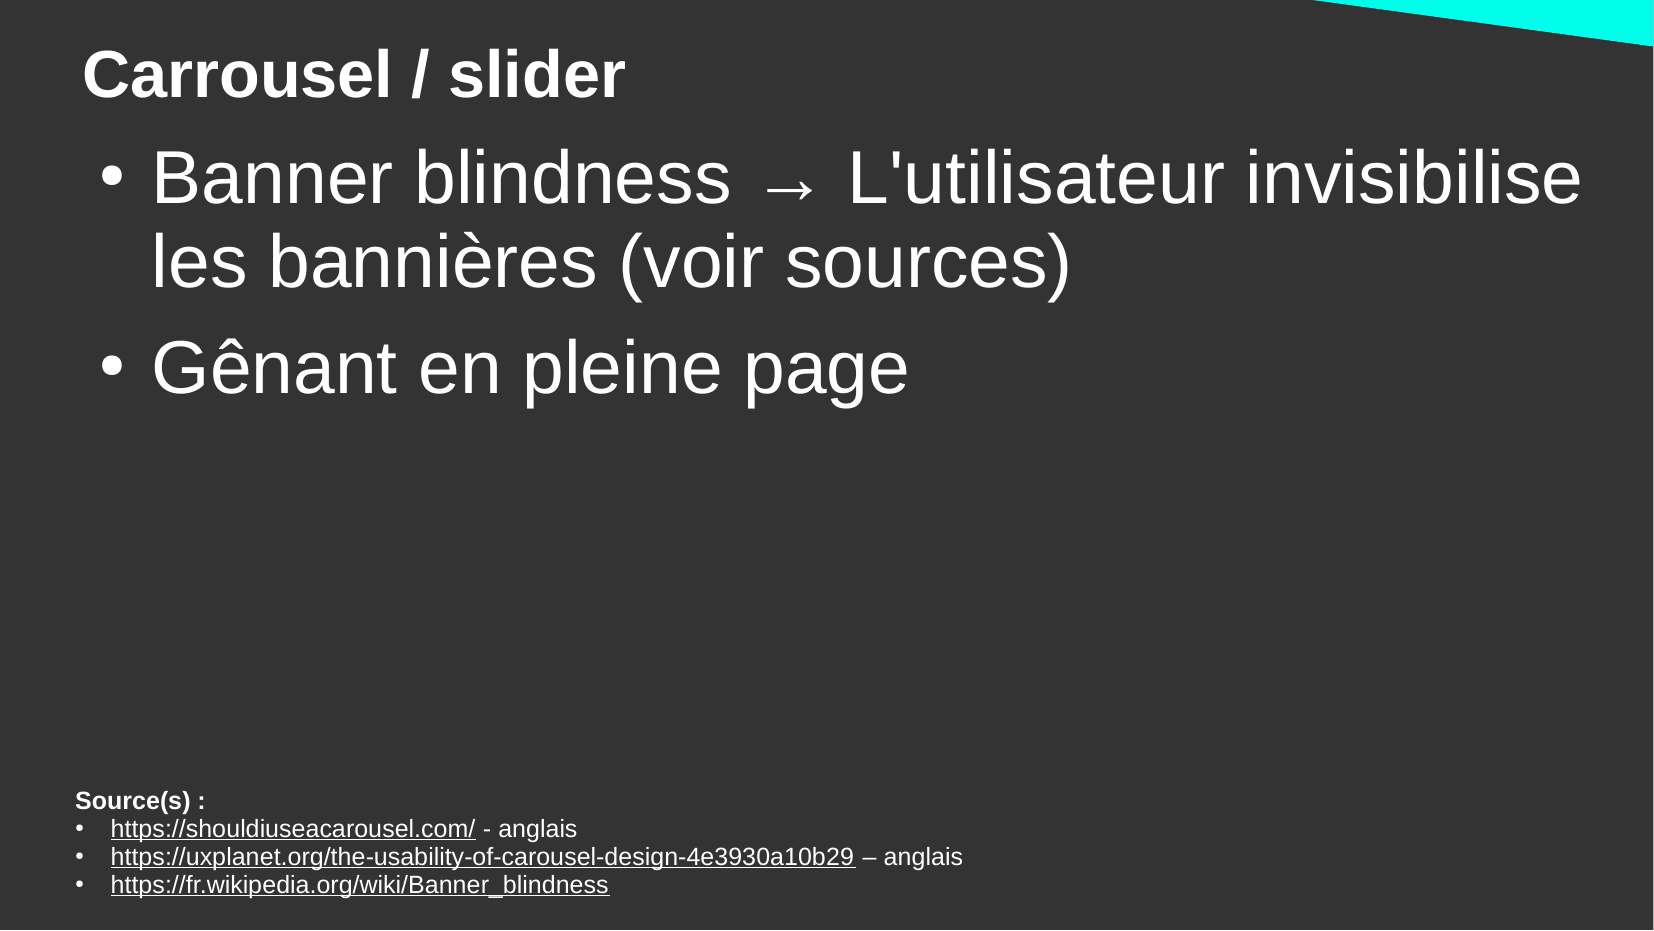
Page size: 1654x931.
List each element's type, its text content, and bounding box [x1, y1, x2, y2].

list Banner blindness → L'utilisateur invisibilise les bannières (voir sources) Gênant en pleine page [80, 135, 1620, 591]
title Carrousel / slider [82, 37, 1571, 114]
text_box Source(s) : https://shouldiuseacarousel.com/ - anglais https://uxplanet.org/the-usability-of-carousel-design-4e3930a10b29 – anglais https://fr.wikipedia.org/wiki/Banner_blindness [60, 779, 1546, 931]
text_box [1312, 0, 1654, 47]
